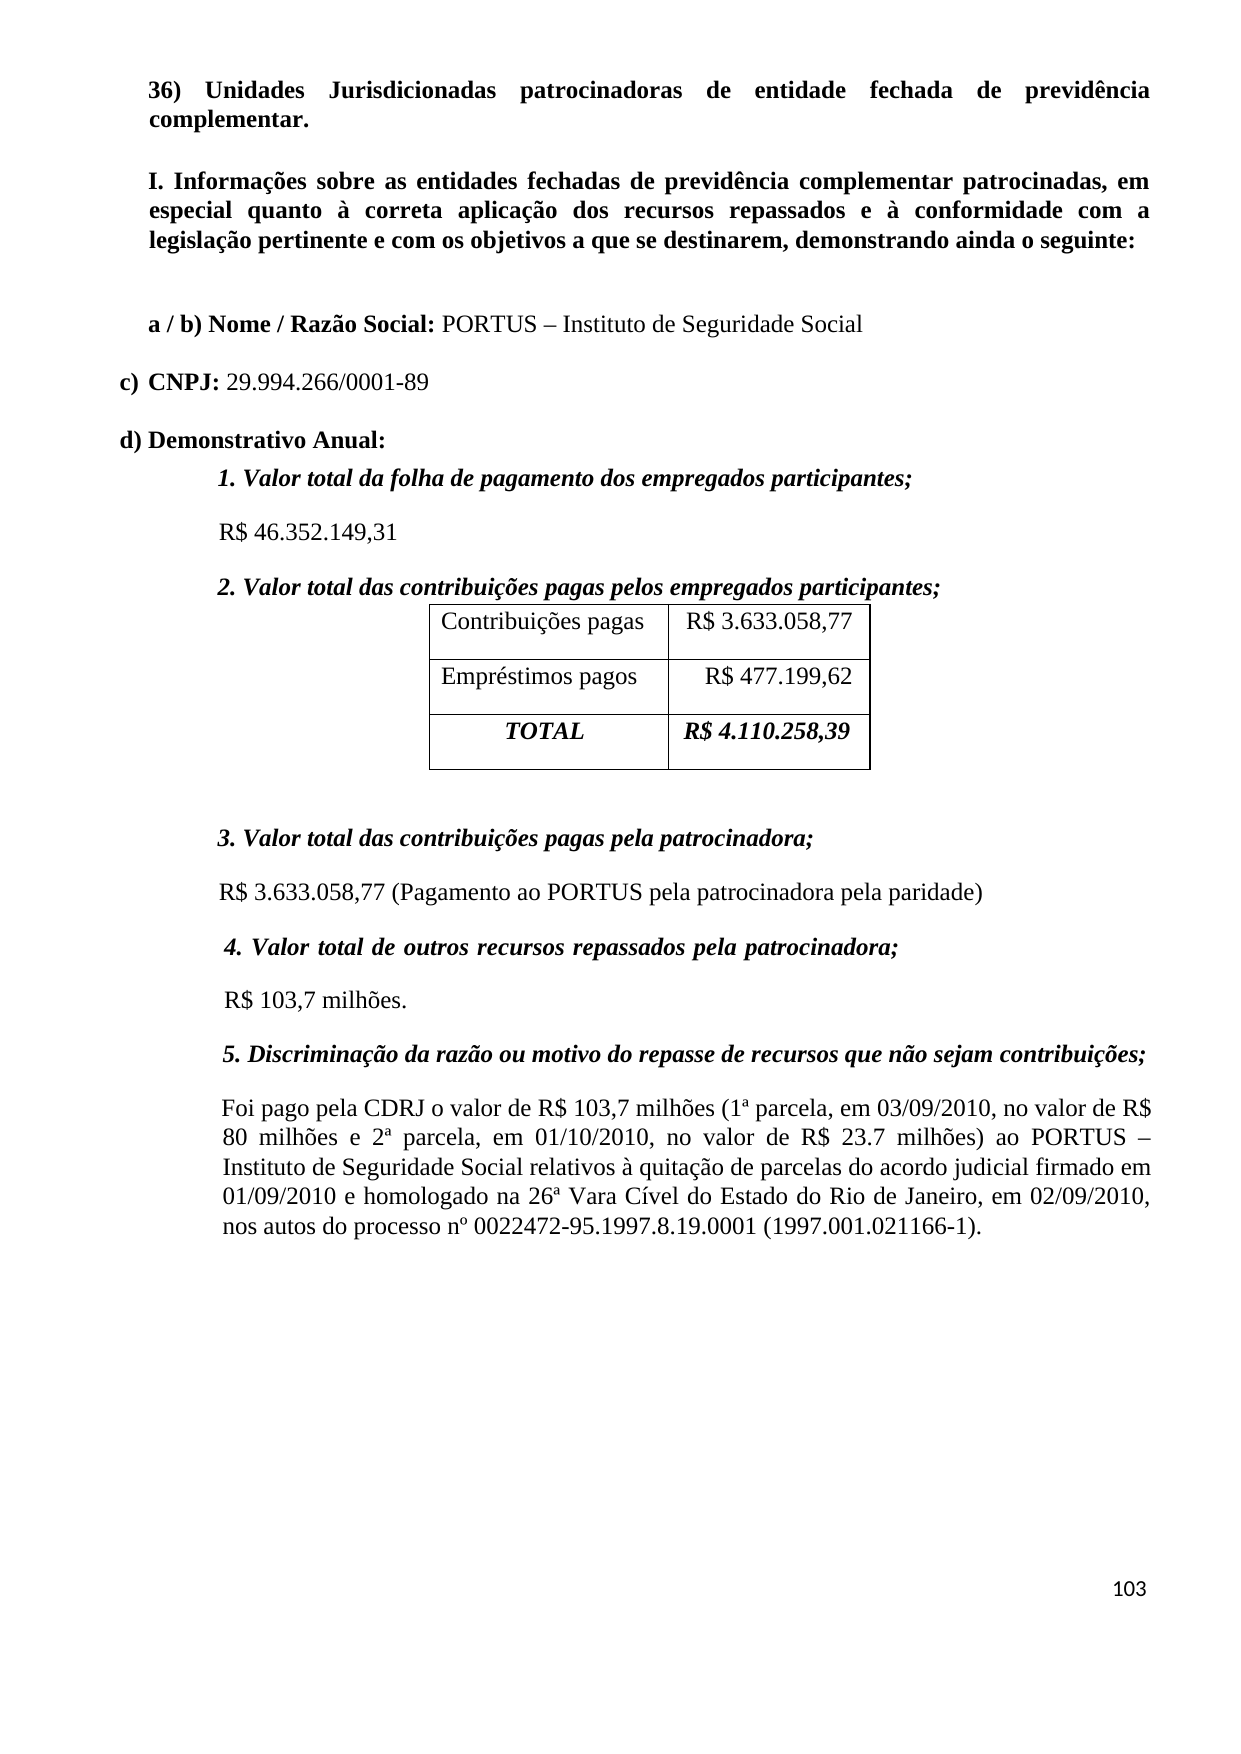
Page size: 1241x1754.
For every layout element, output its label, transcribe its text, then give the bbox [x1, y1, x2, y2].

table_cell R$ 4.110.258,39 [669, 715, 869, 769]
text I. Informações sobre as entidades fechadas de previdência complementar patrocinadas, em especial quanto à correta aplicação dos recursos repassados e à conformidade com a legislação pertinente e com os objetivos a que se destinarem, demonstrando ainda o seguinte: [148, 166, 1151, 254]
subtitle 5. Discriminação da razão ou motivo do repasse de recursos que não sejam contribuições; [222, 1039, 1152, 1068]
table_cell R$ 477.199,62 [669, 660, 869, 714]
table_header Contribuições pagas [430, 605, 668, 659]
text R$ 46.352.149,31 [148, 517, 1152, 546]
text 36) Unidades Jurisdicionadas patrocinadoras de entidade fechada de previdência complementar. [148, 75, 1151, 133]
text Foi pago pela CDRJ o valor de R$ 103,7 milhões (1ª parcela, em 03/09/2010, no valor de R$ 80 milhões e 2ª parcela, em 01/10/2010, no valor de R$ 23.7 milhões) ao PORTUS – Instituto de Seguridade Social relativos à quitação de parcelas do acordo judicial firmado em 01/09/2010 e homologado na 26ª Vara Cível do Estado do Rio de Janeiro, em 02/09/2010, nos autos do processo nº 0022472-95.1997.8.19.0001 (1997.001.021166-1). [221, 1093, 1152, 1240]
subtitle 3. Valor total das contribuições pagas pela patrocinadora; [148, 823, 1152, 852]
text 4. Valor total de outros recursos repassados pela patrocinadora; R$ 103,7 milhões. [148, 932, 916, 1014]
text R$ 3.633.058,77 (Pagamento ao PORTUS pela patrocinadora pela paridade) [148, 877, 1152, 906]
table_cell TOTAL [430, 715, 668, 769]
table_header R$ 3.633.058,77 [669, 605, 869, 659]
text 1. Valor total da folha de pagamento dos empregados participantes; [148, 463, 1152, 492]
list Demonstrativo Anual: [119, 425, 1118, 453]
subtitle 2. Valor total das contribuições pagas pelos empregados participantes; [148, 572, 1152, 601]
list CNPJ: 29.994.266/0001-89 [119, 367, 1118, 396]
table_cell Empréstimos pagos [430, 660, 668, 714]
text a / b) Nome / Razão Social: PORTUS – Instituto de Seguridade Social [148, 309, 1086, 338]
